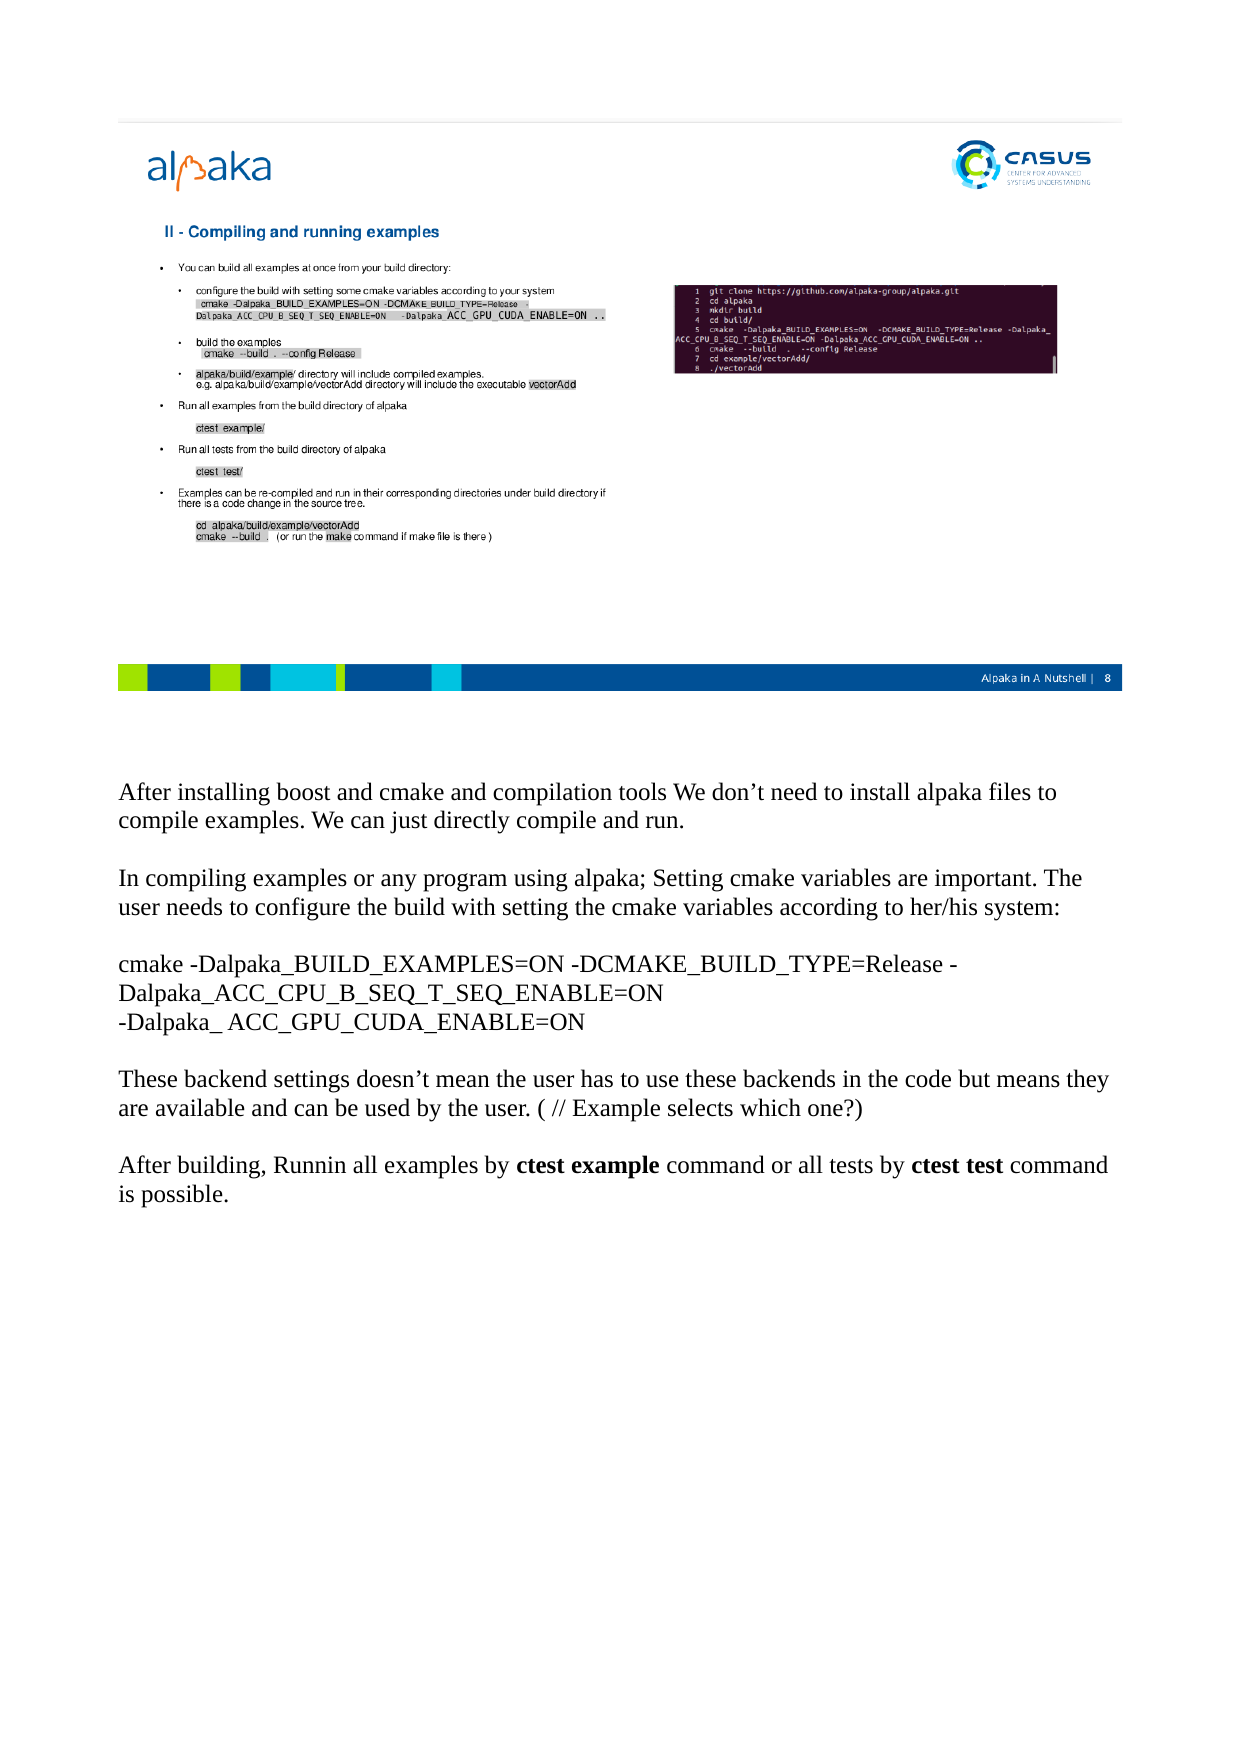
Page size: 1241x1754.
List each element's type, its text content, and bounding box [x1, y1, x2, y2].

text After installing boost and cmake and compilation tools We don’t need to install alpaka files to compile examples. We can just directly compile and run. [118, 777, 1122, 834]
text In compiling examples or any program using alpaka; Setting cmake variables are important. The user needs to configure the build with setting the cmake variables according to her/his system: [118, 863, 1122, 921]
text These backend settings doesn’t mean the user has to use these backends in the code but means they are available and can be used by the user. ( // Example selects which one?) [118, 1064, 1122, 1122]
picture [118, 118, 1123, 691]
text -Dalpaka_ ACC_GPU_CUDA_ENABLE=ON [118, 1007, 1122, 1036]
text Dalpaka_ACC_CPU_B_SEQ_T_SEQ_ENABLE=ON [118, 978, 1122, 1007]
text cmake -Dalpaka_BUILD_EXAMPLES=ON -DCMAKE_BUILD_TYPE=Release - [118, 949, 1122, 978]
text After building, Runnin all examples by ctest example command or all tests by ctest test command is possible. [118, 1151, 1122, 1208]
